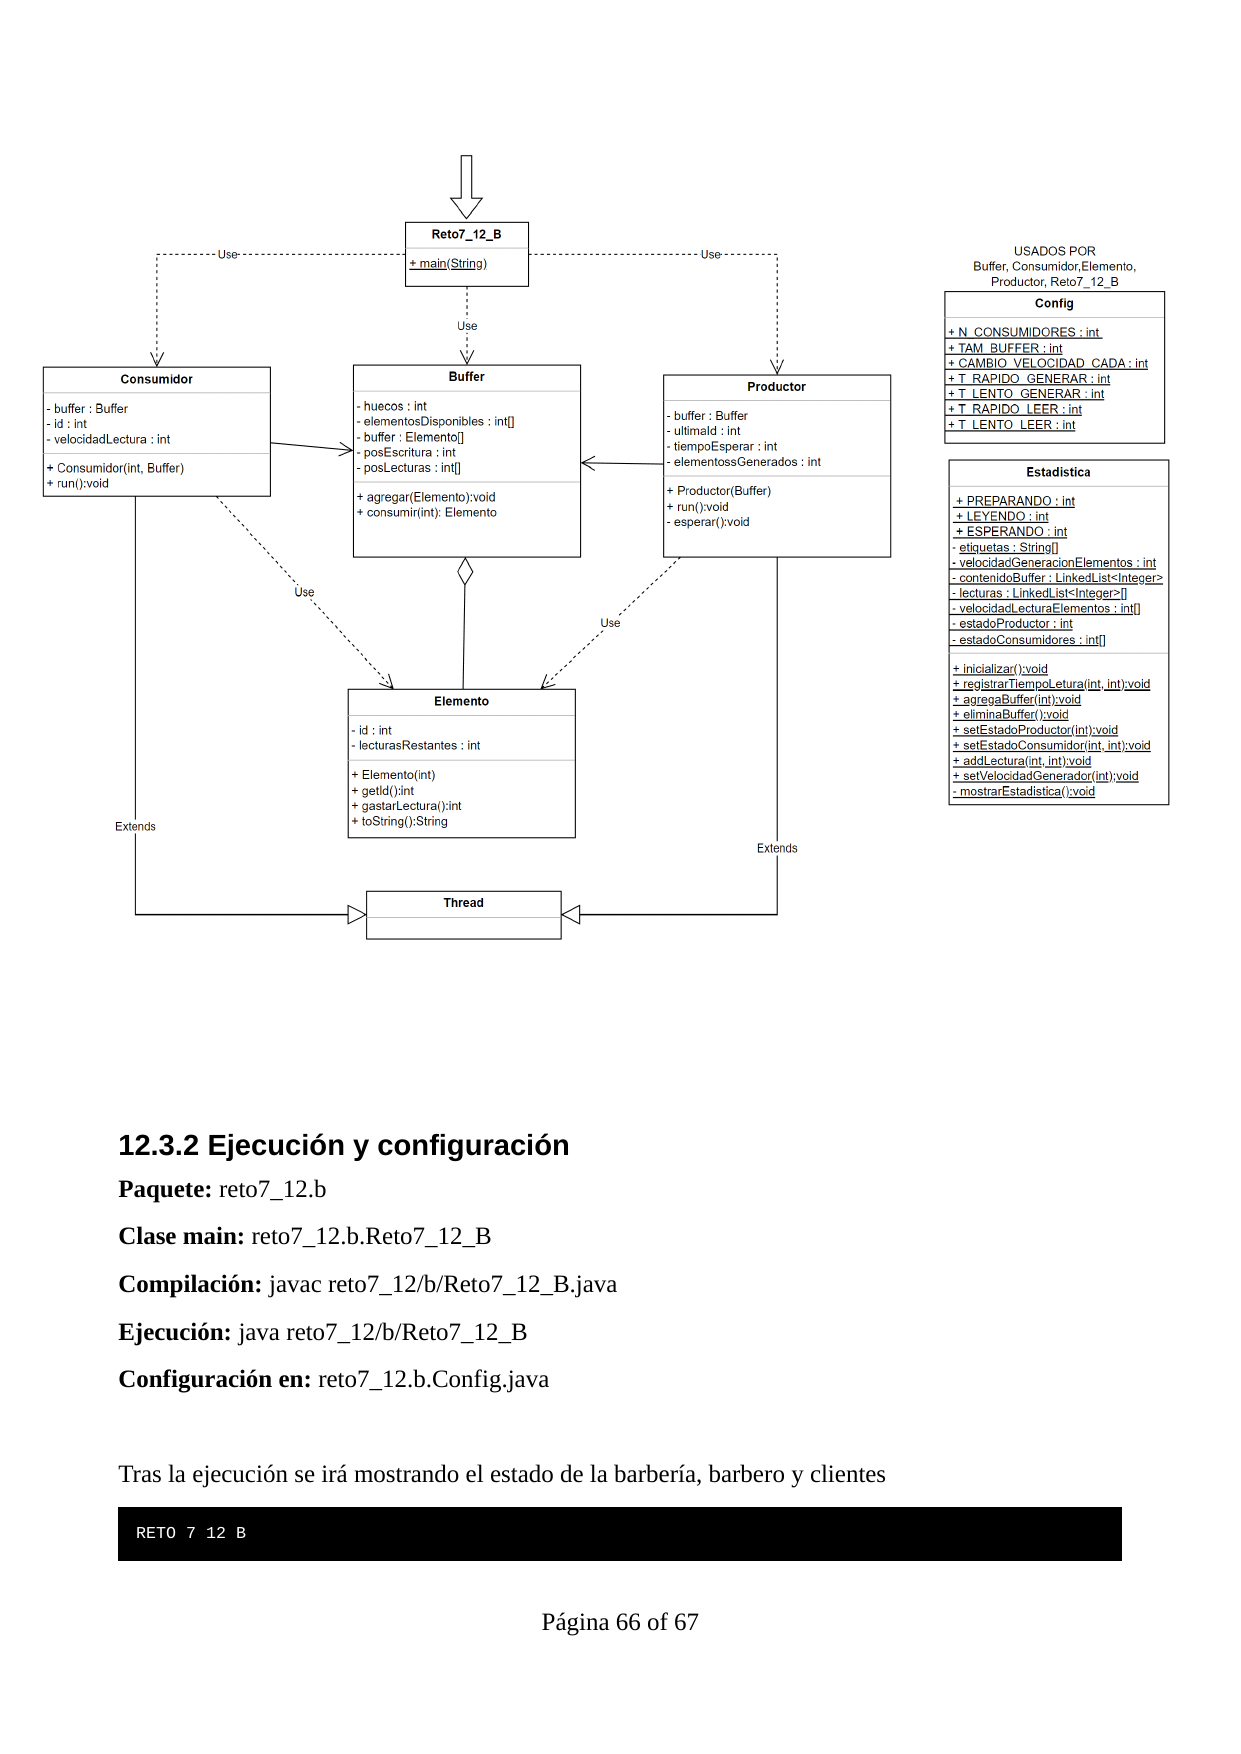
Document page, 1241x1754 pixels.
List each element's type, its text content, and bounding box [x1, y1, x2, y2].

text Tras la ejecución se irá mostrando el estado de la barbería, barbero y clientes [118, 1459, 1122, 1488]
picture [39, 150, 1182, 946]
text Configuración en: reto7_12.b.Config.java [118, 1364, 1122, 1393]
subtitle 12.3.2 Ejecución y configuración [118, 1128, 1122, 1161]
text Compilación: javac reto7_12/b/Reto7_12_B.java [118, 1269, 1122, 1298]
text Paquete: reto7_12.b [118, 1174, 1122, 1203]
text Ejecución: java reto7_12/b/Reto7_12_B [118, 1317, 1122, 1345]
text Clase main: reto7_12.b.Reto7_12_B [118, 1221, 1122, 1250]
text RETO 7 12 B [118, 1507, 1122, 1561]
